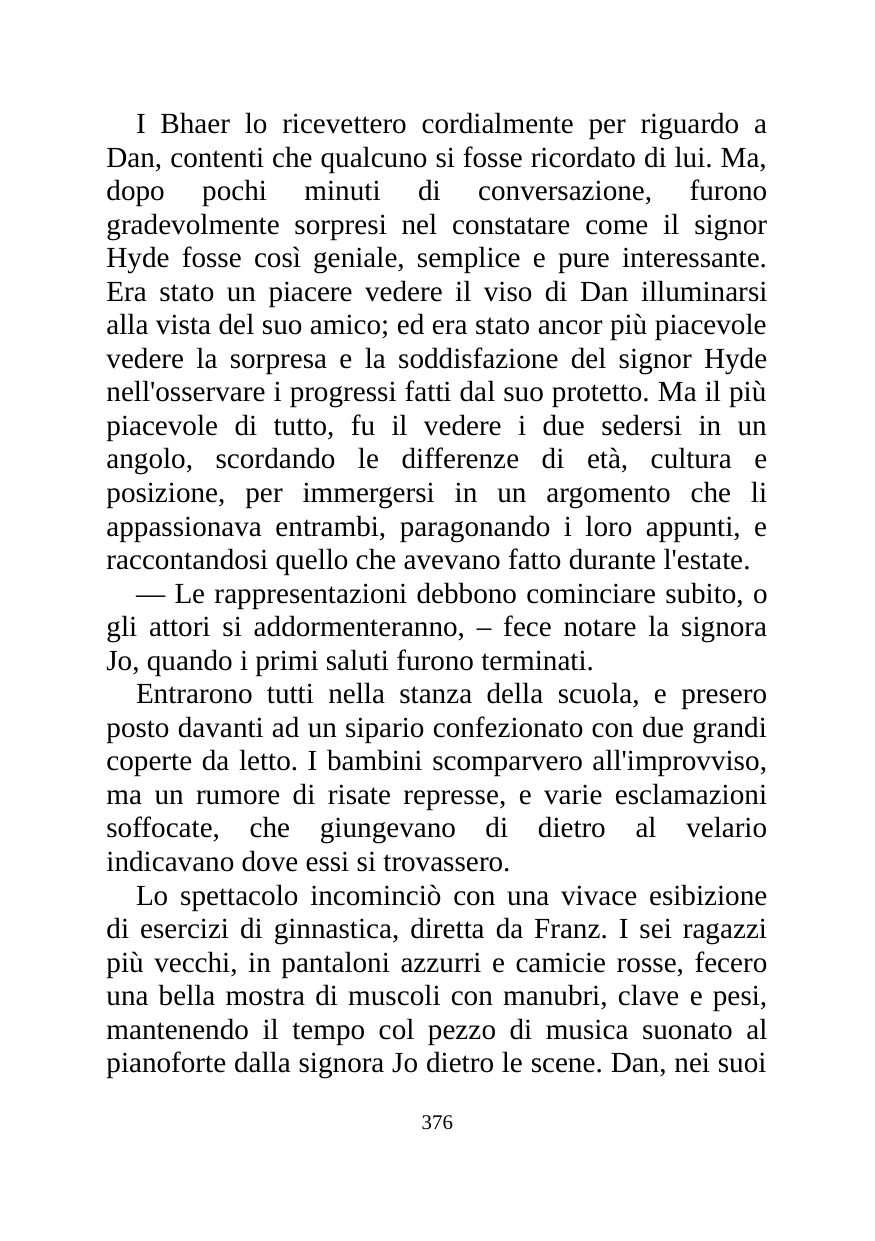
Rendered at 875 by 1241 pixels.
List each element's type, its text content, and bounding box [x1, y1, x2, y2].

text Entrarono tutti nella stanza della scuola, e presero posto davanti ad un sipario confezionato con due grandi coperte da letto. I bambini scomparvero all'improvviso, ma un rumore di risate represse, e varie esclamazioni soffocate, che giungevano di dietro al velario indicavano dove essi si trovassero. [106, 676, 768, 878]
text Lo spettacolo incominciò con una vivace esibizione di esercizi di ginnastica, diretta da Franz. I sei ragazzi più vecchi, in pantaloni azzurri e camicie rosse, fecero una bella mostra di muscoli con manubri, clave e pesi, mantenendo il tempo col pezzo di musica suonato al pianoforte dalla signora Jo dietro le scene. Dan, nei suoi [106, 878, 768, 1079]
text — Le rappresentazioni debbono cominciare subito, o gli attori si addormenteranno, – fece notare la signora Jo, quando i primi saluti furono terminati. [106, 576, 768, 676]
text I Bhaer lo ricevettero cordialmente per riguardo a Dan, contenti che qualcuno si fosse ricordato di lui. Ma, dopo pochi minuti di conversazione, furono gradevolmente sorpresi nel constatare come il signor Hyde fosse così geniale, semplice e pure interessante. Era stato un piacere vedere il viso di Dan illuminarsi alla vista del suo amico; ed era stato ancor più piacevole vedere la sorpresa e la soddisfazione del signor Hyde nell'osservare i progressi fatti dal suo protetto. Ma il più piacevole di tutto, fu il vedere i due sedersi in un angolo, scordando le differenze di età, cultura e posizione, per immergersi in un argomento che li appassionava entrambi, paragonando i loro appunti, e raccontandosi quello che avevano fatto durante l'estate. [106, 106, 768, 576]
